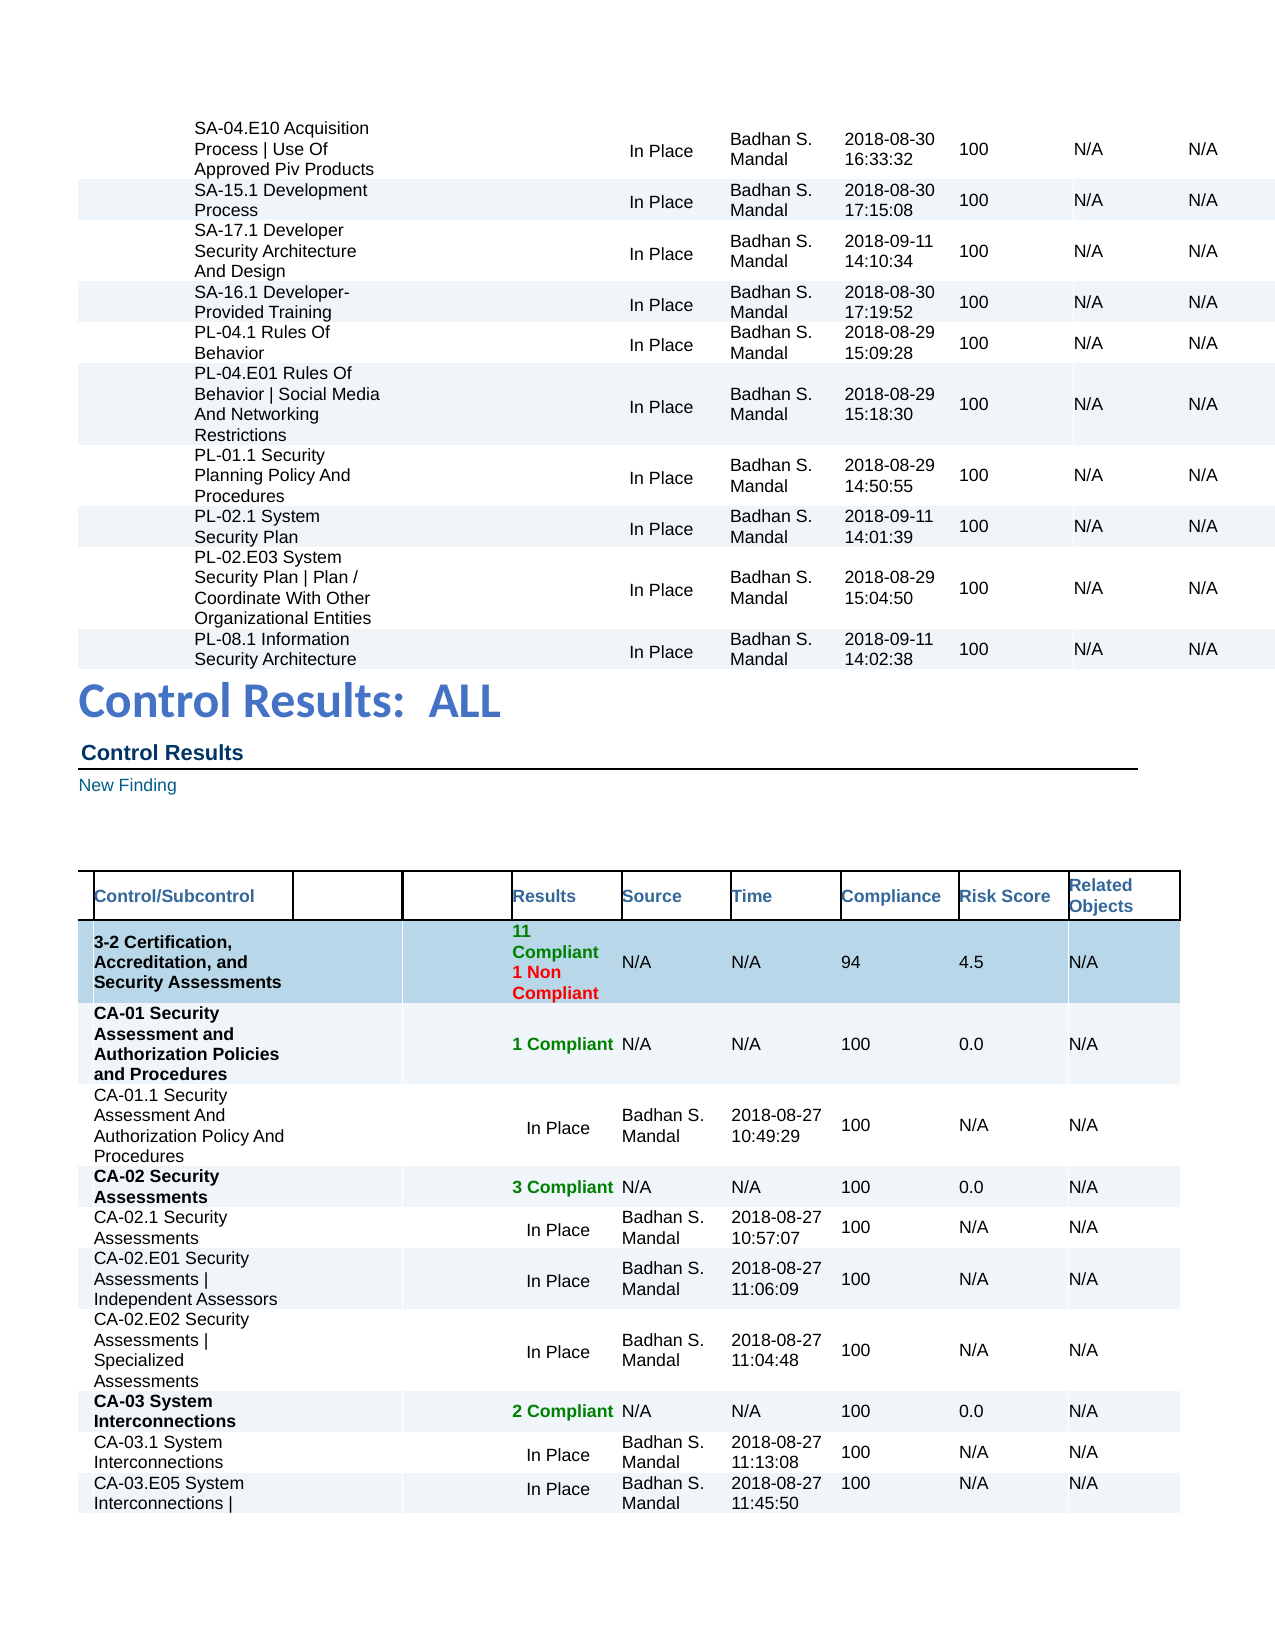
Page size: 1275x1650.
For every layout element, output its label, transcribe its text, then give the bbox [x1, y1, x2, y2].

table_cell 2018-08-27 11:04:48 [731, 1309, 841, 1391]
table_cell [293, 921, 402, 1003]
table_cell 4.5 [959, 921, 1068, 1003]
table_cell [293, 1207, 402, 1248]
table_cell PL-08.1 Information Security Architecture [194, 629, 386, 669]
table_cell In Place [512, 1085, 622, 1166]
table_cell N/A [1069, 1309, 1180, 1391]
table_cell 0.0 [959, 1166, 1068, 1207]
table_header [78, 865, 1180, 870]
table_cell Badhan S. Mandal [730, 281, 844, 322]
table_cell 2018-08-30 16:33:32 [844, 118, 959, 179]
table_cell [386, 506, 501, 547]
table_cell N/A [1074, 506, 1188, 547]
table_cell In Place [512, 1432, 622, 1472]
table_cell In Place [615, 179, 730, 220]
table_cell Results [513, 872, 621, 919]
table_cell 3 Compliant [512, 1166, 622, 1207]
table_cell [293, 1391, 402, 1432]
table_cell In Place [512, 1309, 622, 1391]
table_cell [78, 1473, 93, 1513]
table_cell Time [732, 872, 840, 919]
table_cell 100 [959, 506, 1073, 547]
table_cell In Place [615, 506, 730, 547]
table_cell [293, 1309, 402, 1391]
table_cell In Place [615, 220, 730, 281]
table_cell [403, 1309, 512, 1391]
table_cell Badhan S. Mandal [622, 1309, 731, 1391]
table_cell [501, 281, 615, 322]
table_cell 2018-08-27 11:45:50 [731, 1473, 841, 1513]
table_cell N/A [1074, 363, 1188, 445]
table_cell 100 [959, 281, 1073, 322]
table_cell 100 [959, 179, 1073, 220]
table_cell [78, 921, 93, 1003]
table_cell N/A [959, 1473, 1068, 1513]
table_cell [294, 872, 401, 919]
table_cell SA-04.E10 Acquisition Process | Use Of Approved Piv Products [194, 118, 386, 179]
table_cell N/A [959, 1432, 1068, 1472]
table_cell [78, 1166, 93, 1207]
table_cell [293, 1166, 402, 1207]
table_cell 2018-08-29 15:04:50 [844, 547, 959, 628]
table_cell [293, 1248, 402, 1309]
table_cell [386, 179, 501, 220]
table_cell Badhan S. Mandal [730, 506, 844, 547]
table_cell Badhan S. Mandal [730, 445, 844, 506]
table_cell N/A [1069, 921, 1180, 1003]
table_cell N/A [1074, 281, 1188, 322]
table_cell N/A [1188, 281, 1275, 322]
table_cell In Place [615, 445, 730, 506]
table_cell [293, 1473, 402, 1513]
table_cell [501, 363, 615, 445]
table_cell CA-02.E02 Security Assessments | Specialized Assessments [94, 1309, 293, 1391]
table_cell [403, 921, 512, 1003]
table_cell 2018-08-27 10:57:07 [731, 1207, 841, 1248]
table_header [1123, 740, 1137, 768]
table_cell CA-01.1 Security Assessment And Authorization Policy And Procedures [94, 1085, 293, 1166]
table_cell Badhan S. Mandal [730, 179, 844, 220]
table_cell Badhan S. Mandal [622, 1248, 731, 1309]
table_cell Badhan S. Mandal [730, 118, 844, 179]
table_cell N/A [1069, 1473, 1180, 1513]
table_cell [501, 220, 615, 281]
table_cell [293, 1003, 402, 1084]
table_cell N/A [1074, 547, 1188, 628]
table_cell N/A [959, 1309, 1068, 1391]
table_cell 100 [841, 1309, 959, 1391]
table_cell N/A [622, 1003, 731, 1084]
table_cell In Place [615, 281, 730, 322]
table_cell N/A [1069, 1248, 1180, 1309]
table_cell 2018-08-29 15:09:28 [844, 322, 959, 363]
table_cell [386, 547, 501, 628]
table_cell [403, 1207, 512, 1248]
table_cell [78, 220, 194, 281]
table_cell 100 [959, 363, 1073, 445]
table_cell PL-01.1 Security Planning Policy And Procedures [194, 445, 386, 506]
table_cell 2018-08-29 14:50:55 [844, 445, 959, 506]
table_cell N/A [1188, 629, 1275, 669]
table_cell N/A [622, 1166, 731, 1207]
table_cell N/A [731, 921, 841, 1003]
table_cell N/A [1188, 118, 1275, 179]
table_cell 100 [959, 629, 1073, 669]
table_cell [403, 1003, 512, 1084]
table_cell 2018-08-27 11:13:08 [731, 1432, 841, 1472]
text Control Results: ALL [78, 669, 1204, 730]
table_cell N/A [1074, 220, 1188, 281]
table_cell Badhan S. Mandal [622, 1432, 731, 1472]
table_cell 2018-08-27 11:06:09 [731, 1248, 841, 1309]
table_cell [386, 322, 501, 363]
table_cell 2018-08-27 10:49:29 [731, 1085, 841, 1166]
table_cell Badhan S. Mandal [730, 363, 844, 445]
table_cell [78, 1085, 93, 1166]
table_cell [78, 281, 194, 322]
table_cell In Place [512, 1248, 622, 1309]
table_cell 100 [841, 1166, 959, 1207]
table_cell In Place [615, 363, 730, 445]
table_cell N/A [1069, 1003, 1180, 1084]
table_cell 2018-09-11 14:02:38 [844, 629, 959, 669]
table_cell Badhan S. Mandal [730, 322, 844, 363]
table_cell N/A [1188, 363, 1275, 445]
table_cell 0.0 [959, 1003, 1068, 1084]
table_cell [78, 322, 194, 363]
table_cell PL-02.E03 System Security Plan | Plan / Coordinate With Other Organizational Entities [194, 547, 386, 628]
table_cell [386, 220, 501, 281]
table_cell [386, 445, 501, 506]
table_cell Source [623, 872, 730, 919]
table_cell [501, 547, 615, 628]
table_cell 100 [841, 1432, 959, 1472]
table_cell N/A [1188, 445, 1275, 506]
table_cell 100 [841, 1473, 959, 1513]
table_cell N/A [1074, 118, 1188, 179]
table_cell [501, 445, 615, 506]
table_cell 100 [959, 220, 1073, 281]
table_cell N/A [959, 1085, 1068, 1166]
table_cell [403, 1248, 512, 1309]
table_cell 100 [959, 547, 1073, 628]
table_cell SA-15.1 Development Process [194, 179, 386, 220]
table_cell [403, 1085, 512, 1166]
table_cell [501, 506, 615, 547]
table_cell N/A [731, 1391, 841, 1432]
table_cell 2 Compliant [512, 1391, 622, 1432]
table_cell [78, 547, 194, 628]
table_cell [293, 1432, 402, 1472]
table_cell [78, 1207, 93, 1248]
table_cell 3-2 Certification, Accreditation, and Security Assessments [94, 921, 293, 1003]
table_cell [78, 445, 194, 506]
table_cell Related Objects [1070, 872, 1179, 919]
table_cell [78, 1391, 93, 1432]
table_header [78, 740, 1122, 768]
table_cell N/A [1074, 322, 1188, 363]
table_cell CA-03 System Interconnections [94, 1391, 293, 1432]
table_cell Badhan S. Mandal [730, 547, 844, 628]
table_cell [293, 1085, 402, 1166]
table_cell [403, 1166, 512, 1207]
table_cell 0.0 [959, 1391, 1068, 1432]
text New Finding [78, 774, 1204, 795]
table_cell PL-04.E01 Rules Of Behavior | Social Media And Networking Restrictions [194, 363, 386, 445]
table_cell SA-17.1 Developer Security Architecture And Design [194, 220, 386, 281]
table_cell [403, 1473, 512, 1513]
table_cell CA-01 Security Assessment and Authorization Policies and Procedures [94, 1003, 293, 1084]
table_cell N/A [1074, 629, 1188, 669]
table_cell [403, 1391, 512, 1432]
table_cell CA-02.1 Security Assessments [94, 1207, 293, 1248]
table_cell N/A [1069, 1432, 1180, 1472]
table_cell Badhan S. Mandal [622, 1085, 731, 1166]
table_cell N/A [622, 1391, 731, 1432]
table_cell 100 [959, 322, 1073, 363]
table_cell PL-04.1 Rules Of Behavior [194, 322, 386, 363]
table_cell [403, 1432, 512, 1472]
table_cell [501, 118, 615, 179]
table_cell 100 [959, 118, 1073, 179]
table_cell [404, 872, 511, 919]
table_cell 100 [841, 1207, 959, 1248]
table_cell Badhan S. Mandal [730, 220, 844, 281]
table_cell N/A [1188, 179, 1275, 220]
table_cell [386, 363, 501, 445]
table_cell N/A [1069, 1207, 1180, 1248]
table_cell Control/Subcontrol [95, 872, 292, 919]
table_cell Risk Score [960, 872, 1068, 919]
table_cell Badhan S. Mandal [730, 629, 844, 669]
table_cell N/A [1069, 1085, 1180, 1166]
table_cell 100 [841, 1085, 959, 1166]
table_cell N/A [1074, 179, 1188, 220]
table_cell 100 [841, 1248, 959, 1309]
table_cell CA-03.E05 System Interconnections | [94, 1473, 293, 1513]
table_cell In Place [615, 629, 730, 669]
table_cell 100 [841, 1003, 959, 1084]
table_cell In Place [615, 118, 730, 179]
table_cell [78, 1248, 93, 1309]
table_cell 2018-08-30 17:15:08 [844, 179, 959, 220]
table_cell [78, 179, 194, 220]
table_cell [386, 281, 501, 322]
table_cell [78, 506, 194, 547]
table_cell [78, 770, 1137, 774]
table_cell N/A [1069, 1166, 1180, 1207]
table_cell N/A [731, 1003, 841, 1084]
table_cell N/A [1074, 445, 1188, 506]
table_cell 94 [841, 921, 959, 1003]
table_cell CA-02 Security Assessments [94, 1166, 293, 1207]
table_cell 100 [841, 1391, 959, 1432]
table_cell N/A [959, 1248, 1068, 1309]
table_cell [386, 118, 501, 179]
table_cell Badhan S. Mandal [622, 1473, 731, 1513]
table_header Control Results [81, 740, 245, 765]
table_cell [386, 629, 501, 669]
table_cell In Place [615, 322, 730, 363]
table_cell N/A [1188, 220, 1275, 281]
table_cell N/A [959, 1207, 1068, 1248]
table_cell PL-02.1 System Security Plan [194, 506, 386, 547]
table_cell [501, 179, 615, 220]
table_cell 1 Compliant [512, 1003, 622, 1084]
table_cell [501, 322, 615, 363]
table_cell SA-16.1 Developer-Provided Training [194, 281, 386, 322]
table_cell [78, 1003, 93, 1084]
table_cell [78, 872, 93, 919]
table_cell 2018-09-11 14:10:34 [844, 220, 959, 281]
table_cell 2018-08-29 15:18:30 [844, 363, 959, 445]
table_cell 100 [959, 445, 1073, 506]
table_cell N/A [1188, 322, 1275, 363]
table_cell N/A [1188, 506, 1275, 547]
table_cell 11 Compliant 1 Non Compliant [512, 921, 622, 1003]
table_cell CA-03.1 System Interconnections [94, 1432, 293, 1472]
table_cell N/A [1069, 1391, 1180, 1432]
table_cell [78, 629, 194, 669]
table_cell [78, 1309, 93, 1391]
table_cell Badhan S. Mandal [622, 1207, 731, 1248]
table_cell [501, 629, 615, 669]
table_cell Compliance [842, 872, 958, 919]
table_cell 2018-09-11 14:01:39 [844, 506, 959, 547]
table_cell N/A [622, 921, 731, 1003]
table_cell [78, 118, 194, 179]
table_cell N/A [1188, 547, 1275, 628]
table_cell [78, 1432, 93, 1472]
table_cell In Place [615, 547, 730, 628]
table_cell 2018-08-30 17:19:52 [844, 281, 959, 322]
table_cell N/A [731, 1166, 841, 1207]
table_cell [78, 363, 194, 445]
table_cell CA-02.E01 Security Assessments | Independent Assessors [94, 1248, 293, 1309]
table_cell In Place [512, 1473, 622, 1513]
table_cell In Place [512, 1207, 622, 1248]
